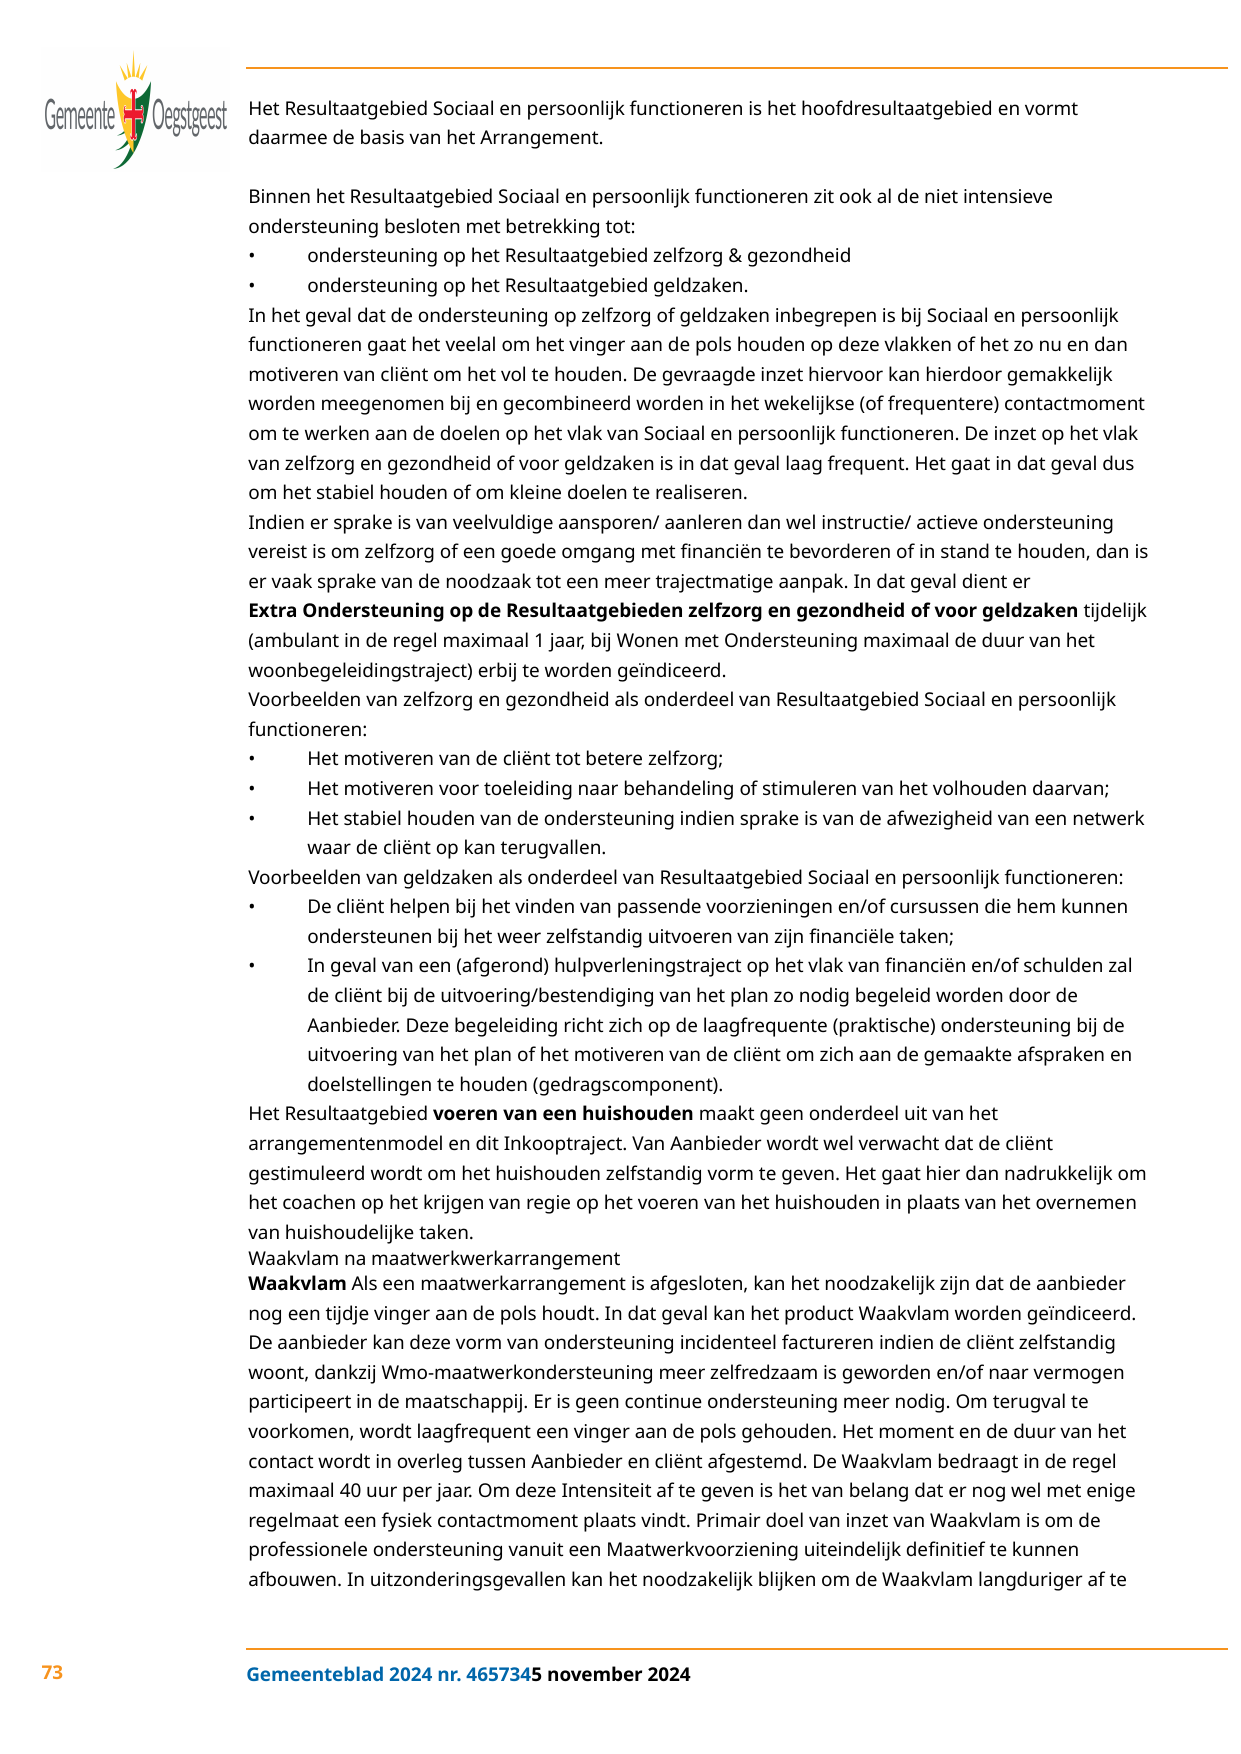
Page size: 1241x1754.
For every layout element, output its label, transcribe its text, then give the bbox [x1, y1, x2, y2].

table_cell Waakvlam Als een maatwerkarrangement is afgesloten, kan het noodzakelijk zijn dat de aanbieder nog een tijdje vinger aan de pols houdt. In dat geval kan het product Waakvlam worden geïndiceerd. De aanbieder kan deze vorm van ondersteuning incidenteel factureren indien de cliënt zelfstandig woont, dankzij Wmo-maatwerkondersteuning meer zelfredzaam is geworden en/of naar vermogen participeert in de maatschappij. Er is geen continue ondersteuning meer nodig. Om terugval te voorkomen, wordt laagfrequent een vinger aan de pols gehouden. Het moment en de duur van het contact wordt in overleg tussen Aanbieder en cliënt afgestemd. De Waakvlam bedraagt in de regel maximaal 40 uur per jaar. Om deze Intensiteit af te geven is het van belang dat er nog wel met enige regelmaat een fysiek contactmoment plaats vindt. Primair doel van inzet van Waakvlam is om de professionele ondersteuning vanuit een Maatwerkvoorziening uiteindelijk definitief te kunnen afbouwen. In uitzonderingsgevallen kan het noodzakelijk blijken om de Waakvlam langduriger af te [248, 1270, 1152, 1592]
table_cell Waakvlam na maatwerkwerkarrangement [248, 1245, 1152, 1270]
table_cell Het Resultaatgebied Sociaal en persoonlijk functioneren is het hoofdresultaatgebied en vormt daarmee de basis van het Arrangement. Binnen het Resultaatgebied Sociaal en persoonlijk functioneren zit ook al de niet intensieve ondersteuning besloten met betrekking tot: ondersteuning op het Resultaatgebied zelfzorg & gezondheid ondersteuning op het Resultaatgebied geldzaken. In het geval dat de ondersteuning op zelfzorg of geldzaken inbegrepen is bij Sociaal en persoonlijk functioneren gaat het veelal om het vinger aan de pols houden op deze vlakken of het zo nu en dan motiveren van cliënt om het vol te houden. De gevraagde inzet hiervoor kan hierdoor gemakkelijk worden meegenomen bij en gecombineerd worden in het wekelijkse (of frequentere) contactmoment om te werken aan de doelen op het vlak van Sociaal en persoonlijk functioneren. De inzet op het vlak van zelfzorg en gezondheid of voor geldzaken is in dat geval laag frequent. Het gaat in dat geval dus om het stabiel houden of om kleine doelen te realiseren. Indien er sprake is van veelvuldige aansporen/ aanleren dan wel instructie/ actieve ondersteuning vereist is om zelfzorg of een goede omgang met financiën te bevorderen of in stand te houden, dan is er vaak sprake van de noodzaak tot een meer trajectmatige aanpak. In dat geval dient er Extra Ondersteuning op de Resultaatgebieden zelfzorg en gezondheid of voor geldzaken tijdelijk (ambulant in de regel maximaal 1 jaar, bij Wonen met Ondersteuning maximaal de duur van het woonbegeleidingstraject) erbij te worden geïndiceerd. Voorbeelden van zelfzorg en gezondheid als onderdeel van Resultaatgebied Sociaal en persoonlijk functioneren: Het motiveren van de cliënt tot betere zelfzorg; Het motiveren voor toeleiding naar behandeling of stimuleren van het volhouden daarvan; Het stabiel houden van de ondersteuning indien sprake is van de afwezigheid van een netwerk waar de cliënt op kan terugvallen. Voorbeelden van geldzaken als onderdeel van Resultaatgebied Sociaal en persoonlijk functioneren: De cliënt helpen bij het vinden van passende voorzieningen en/of cursussen die hem kunnen ondersteunen bij het weer zelfstandig uitvoeren van zijn financiële taken; In geval van een (afgerond) hulpverleningstraject op het vlak van financiën en/of schulden zal de cliënt bij de uitvoering/bestendiging van het plan zo nodig begeleid worden door de Aanbieder. Deze begeleiding richt zich op de laagfrequente (praktische) ondersteuning bij de uitvoering van het plan of het motiveren van de cliënt om zich aan de gemaakte afspraken en doelstellingen te houden (gedragscomponent). Het Resultaatgebied voeren van een huishouden maakt geen onderdeel uit van het arrangementenmodel en dit Inkooptraject. Van Aanbieder wordt wel verwacht dat de cliënt gestimuleerd wordt om het huishouden zelfstandig vorm te geven. Het gaat hier dan nadrukkelijk om het coachen op het krijgen van regie op het voeren van het huishouden in plaats van het overnemen van huishoudelijke taken. [248, 95, 1152, 1245]
picture [41, 47, 231, 172]
